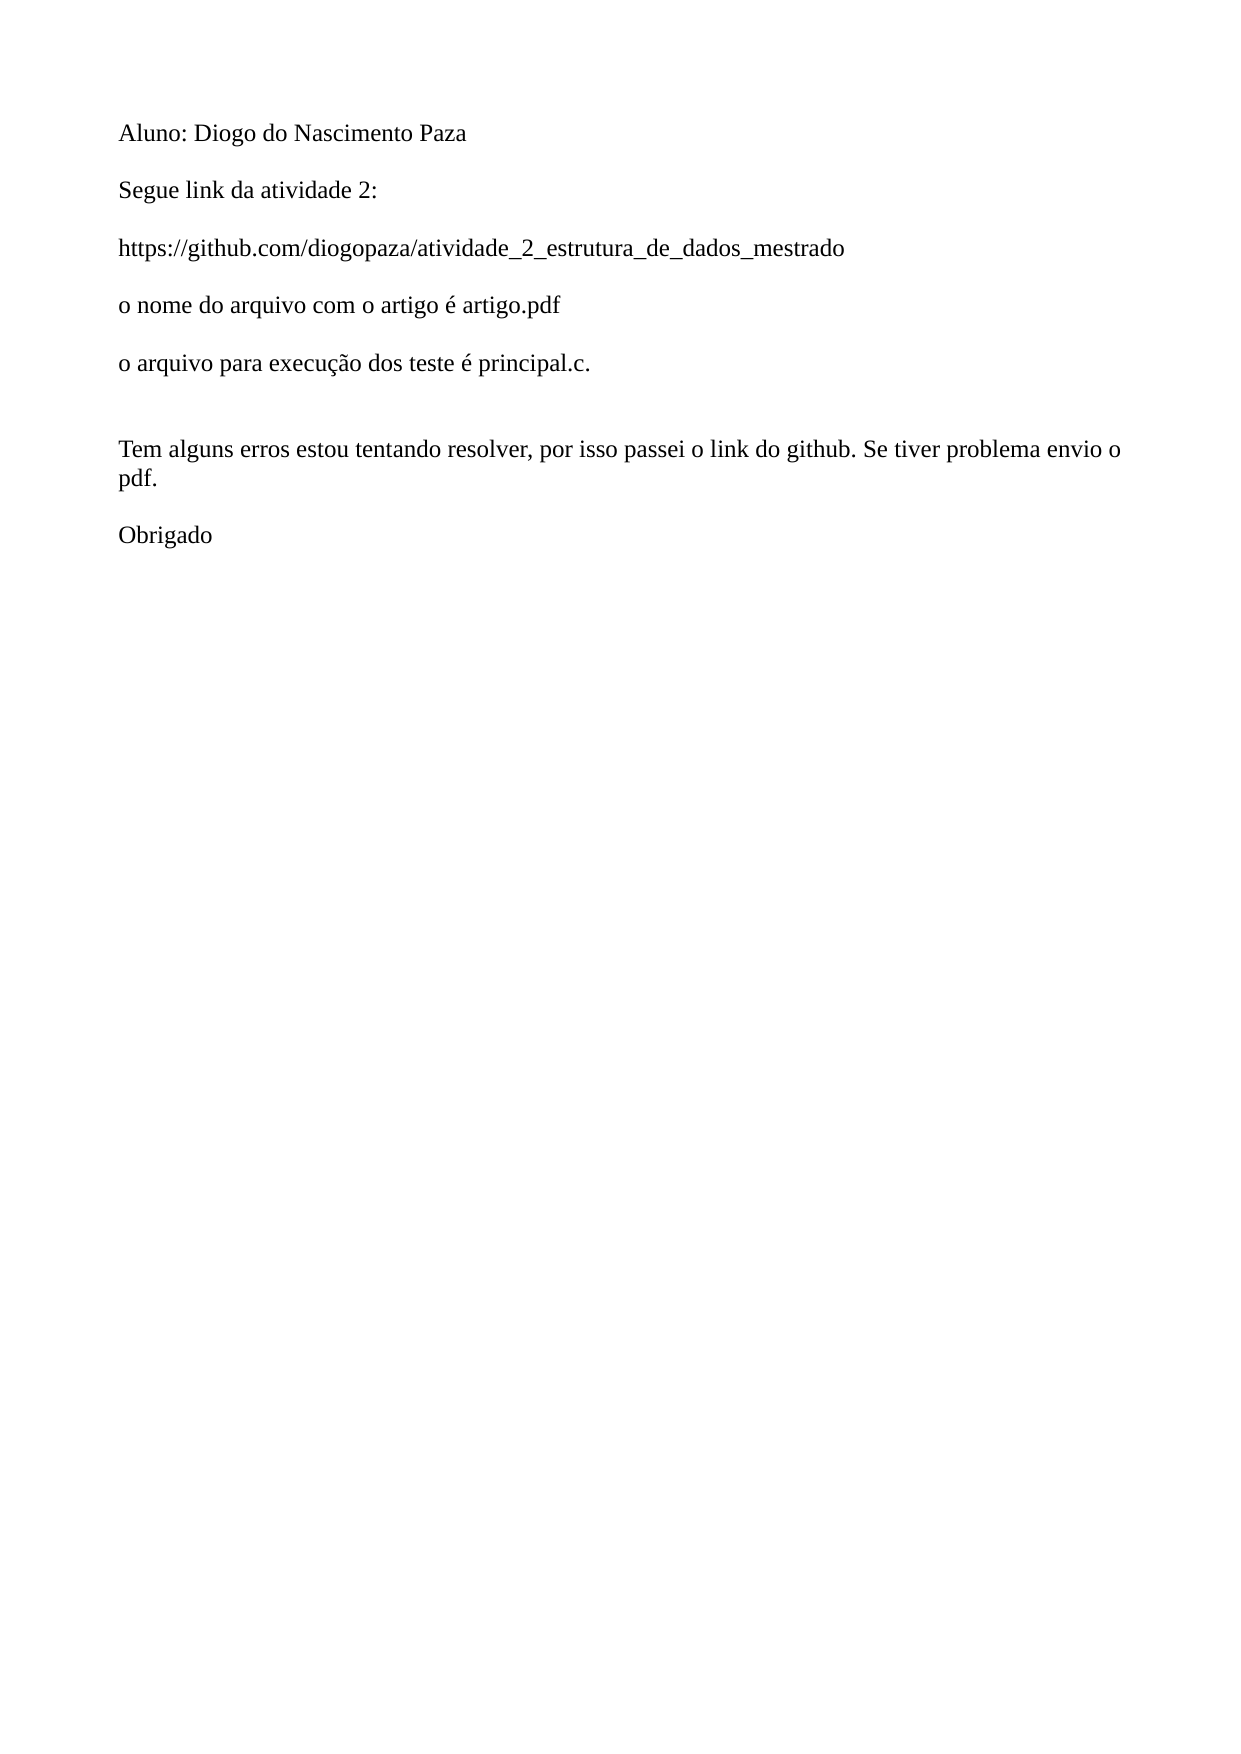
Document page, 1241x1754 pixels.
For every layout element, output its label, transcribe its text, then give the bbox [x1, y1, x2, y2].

text Segue link da atividade 2: [118, 176, 1122, 204]
text https://github.com/diogopaza/atividade_2_estrutura_de_dados_mestrado [118, 233, 1122, 262]
text o nome do arquivo com o artigo é artigo.pdf [118, 291, 1122, 319]
text Aluno: Diogo do Nascimento Paza [118, 118, 1122, 147]
text Obrigado [118, 521, 1122, 549]
text Tem alguns erros estou tentando resolver, por isso passei o link do github. Se tiver problema envio o pdf. [118, 434, 1122, 492]
text o arquivo para execução dos teste é principal.c. [118, 348, 1122, 377]
